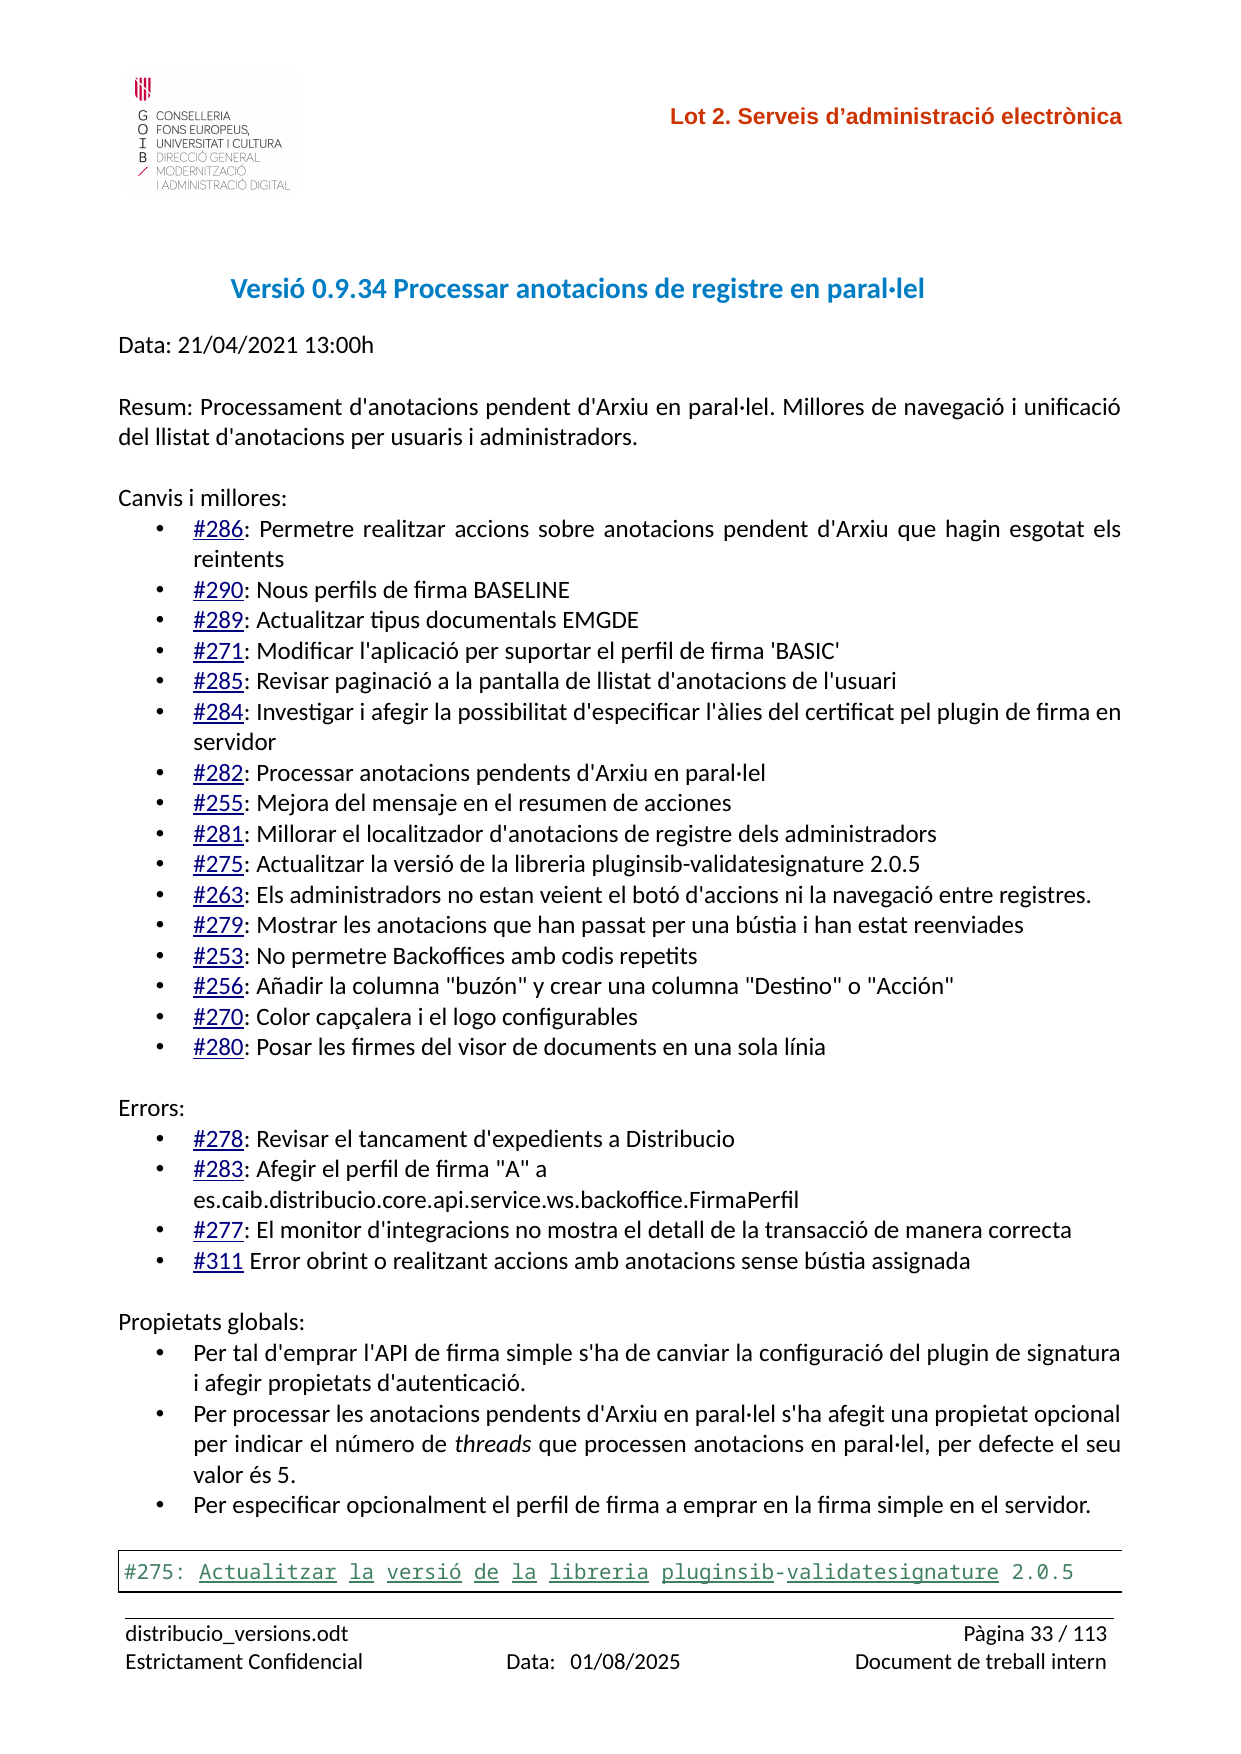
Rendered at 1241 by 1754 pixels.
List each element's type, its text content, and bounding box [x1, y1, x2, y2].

list #290: Nous perfils de firma BASELINE [156, 574, 1122, 604]
text Data: 21/04/2021 13:00h [118, 329, 1122, 360]
list #277: El monitor d'integracions no mostra el detall de la transacció de manera correcta [156, 1215, 1122, 1245]
list #270: Color capçalera i el logo configurables [156, 1001, 1122, 1032]
list #286: Permetre realitzar accions sobre anotacions pendent d'Arxiu que hagin esgotat els reintents [156, 513, 1122, 574]
list #275: Actualitzar la versió de la libreria pluginsib-validatesignature 2.0.5 [156, 848, 1122, 879]
list #284: Investigar i afegir la possibilitat d'especificar l'àlies del certificat pel plugin de firma en servidor [156, 696, 1122, 757]
list #255: Mejora del mensaje en el resumen de acciones [156, 787, 1122, 818]
list #282: Processar anotacions pendents d'Arxiu en paral·lel [156, 757, 1122, 787]
list Per especificar opcionalment el perfil de firma a emprar en la firma simple en el servidor. [156, 1489, 1122, 1520]
list #271: Modificar l'aplicació per suportar el perfil de firma 'BASIC' [156, 635, 1122, 665]
list #280: Posar les firmes del visor de documents en una sola línia [156, 1032, 1122, 1062]
list #263: Els administradors no estan veient el botó d'accions ni la navegació entre registres. [156, 879, 1122, 909]
list #281: Millorar el localitzador d'anotacions de registre dels administradors [156, 818, 1122, 848]
list #285: Revisar paginació a la pantalla de llistat d'anotacions de l'usuari [156, 665, 1122, 696]
list #278: Revisar el tancament d'expedients a Distribucio [156, 1123, 1122, 1154]
picture [126, 70, 299, 197]
list Per tal d'emprar l'API de firma simple s'ha de canviar la configuració del plugin de signatura i afegir propietats d'autenticació. [156, 1337, 1122, 1398]
list #253: No permetre Backoffices amb codis repetits [156, 940, 1122, 971]
list #311 Error obrint o realitzant accions amb anotacions sense bústia assignada [156, 1245, 1122, 1276]
text Canvis i millores: [118, 482, 1122, 513]
list #256: Añadir la columna "buzón" y crear una columna "Destino" o "Acción" [156, 971, 1122, 1001]
subtitle Versió 0.9.34 Processar anotacions de registre en paral·lel [153, 270, 1122, 306]
list #283: Afegir el perfil de firma "A" a es.caib.distribucio.core.api.service.ws.backoffice.FirmaPerfil [156, 1154, 1122, 1215]
list #289: Actualitzar tipus documentals EMGDE [156, 604, 1122, 635]
list Per processar les anotacions pendents d'Arxiu en paral·lel s'ha afegit una propietat opcional per indicar el número de threads que processen anotacions en paral·lel, per defecte el seu valor és 5. [156, 1398, 1122, 1489]
text Propietats globals: [118, 1306, 1122, 1337]
list #279: Mostrar les anotacions que han passat per una bústia i han estat reenviades [156, 909, 1122, 940]
table_header #275: Actualitzar la versió de la libreria pluginsib-validatesignature 2.0.5 [119, 1551, 1122, 1591]
text Resum: Processament d'anotacions pendent d'Arxiu en paral·lel. Millores de navegació i unificació del llistat d'anotacions per usuaris i administradors. [118, 391, 1122, 452]
text Errors: [118, 1093, 1122, 1123]
